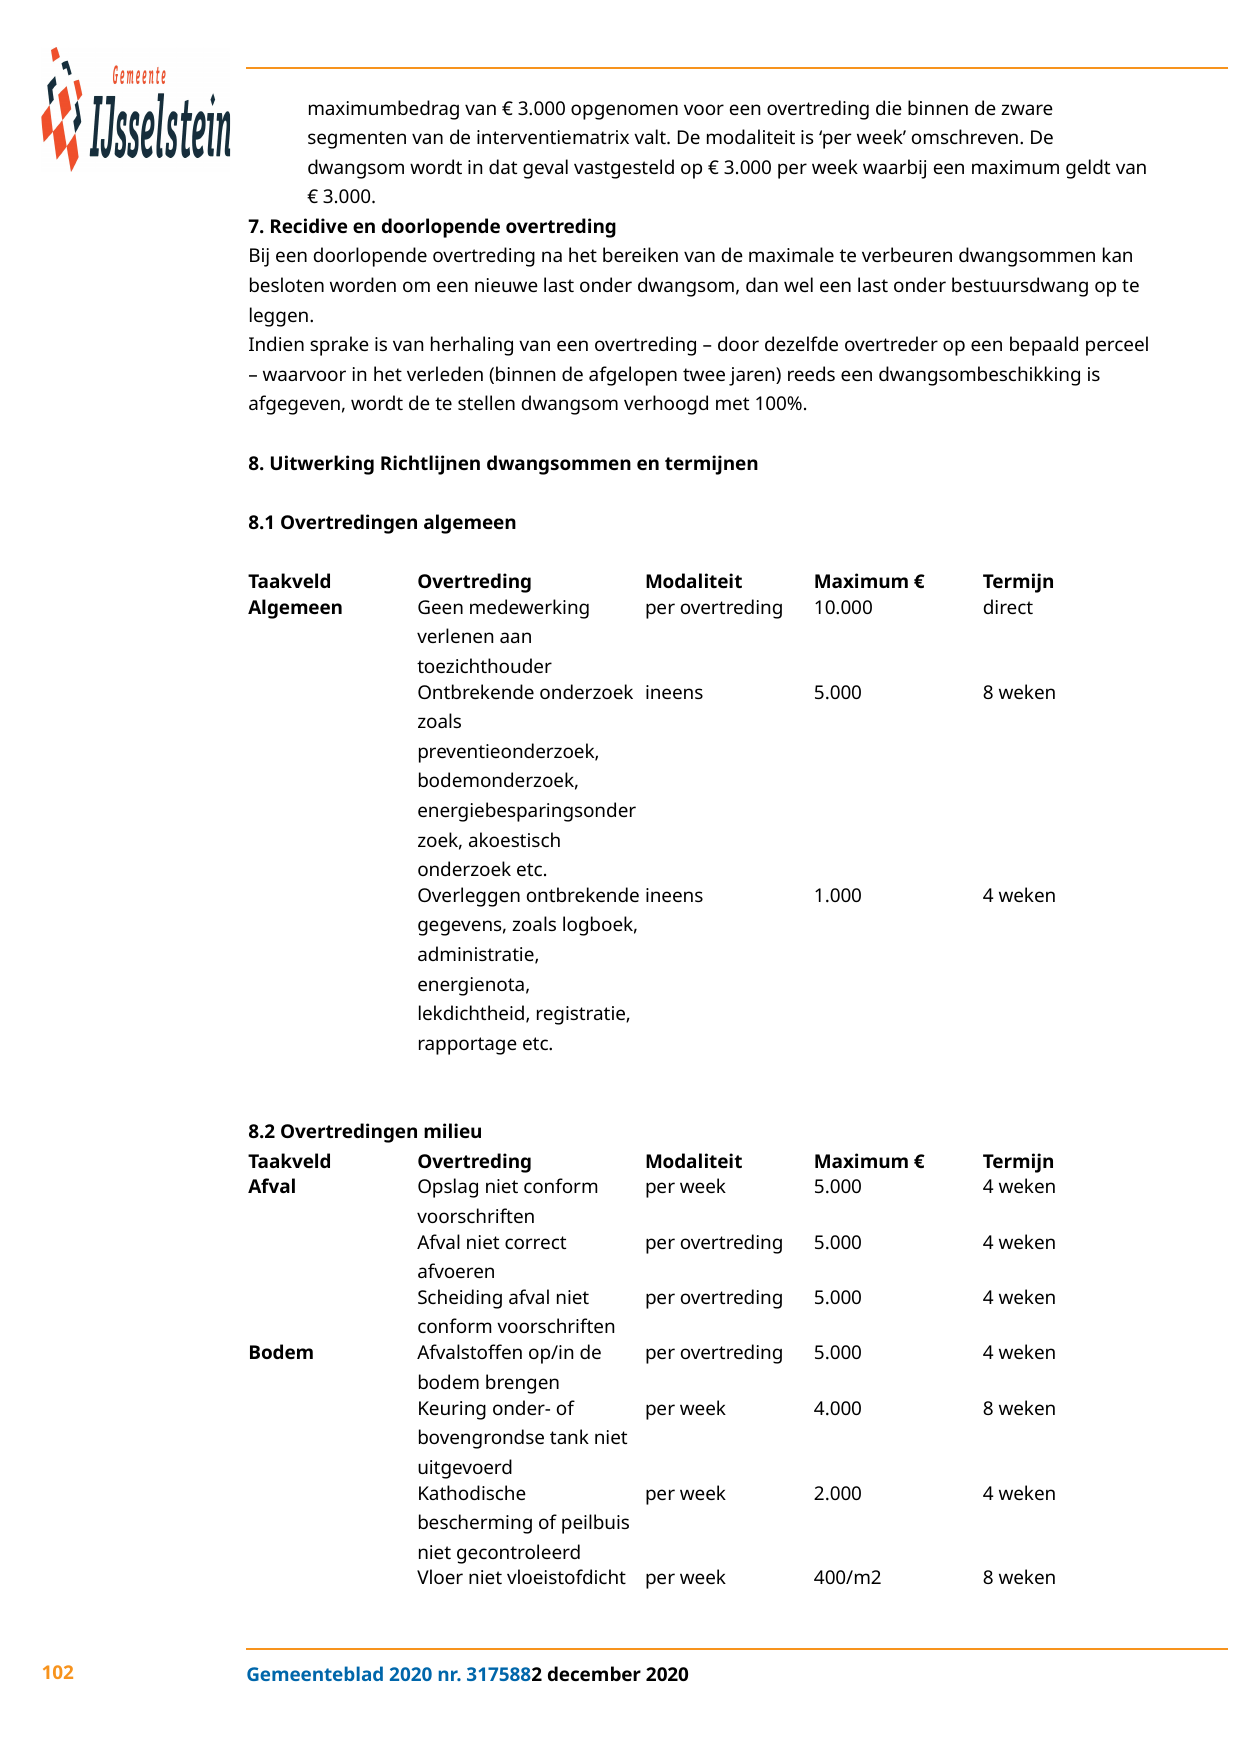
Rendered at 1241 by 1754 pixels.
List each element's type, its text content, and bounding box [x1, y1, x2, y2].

text Indien sprake is van herhaling van een overtreding – door dezelfde overtreder op een bepaald perceel – waarvoor in het verleden (binnen de afgelopen twee jaren) reeds een dwangsombeschikking is afgegeven, wordt de te stellen dwangsom verhoogd met 100%. [248, 331, 1152, 416]
table_cell 8 weken [983, 1395, 1152, 1480]
table_cell 5.000 [814, 1229, 983, 1284]
table_cell Afval niet correct afvoeren [417, 1229, 645, 1284]
table_cell Afval [248, 1174, 417, 1229]
table_cell ineens [645, 882, 814, 1056]
table_cell per week [645, 1395, 814, 1480]
table_cell 5.000 [814, 1340, 983, 1395]
text 8.1 Overtredingen algemeen [248, 509, 1152, 535]
table_header Modaliteit [645, 568, 814, 594]
table_cell per overtreding [645, 1229, 814, 1284]
table_cell direct [983, 594, 1152, 679]
table_cell per overtreding [645, 594, 814, 679]
table_cell Opslag niet conform voorschriften [417, 1174, 645, 1229]
text 8.2 Overtredingen milieu [248, 1118, 1152, 1144]
table_cell [248, 1395, 417, 1480]
table_header Overtreding [417, 1148, 645, 1173]
list maximumbedrag van € 3.000 opgenomen voor een overtreding die binnen de zware segmenten van de interventiematrix valt. De modaliteit is ‘per week’ omschreven. De dwangsom wordt in dat geval vastgesteld op € 3.000 per week waarbij een maximum geldt van € 3.000. [248, 95, 1152, 209]
table_cell 4 weken [983, 1284, 1152, 1339]
table_cell 4 weken [983, 882, 1152, 1056]
text 7. Recidive en doorlopende overtreding [248, 213, 1152, 239]
table_cell ineens [645, 679, 814, 882]
table_header Maximum € [814, 568, 983, 594]
table_cell Kathodische bescherming of peilbuis niet gecontroleerd [417, 1480, 645, 1564]
table_cell Geen medewerking verlenen aan toezichthouder [417, 594, 645, 679]
table_cell [248, 1480, 417, 1564]
table_cell 5.000 [814, 679, 983, 882]
table_cell 4 weken [983, 1229, 1152, 1284]
table_cell [248, 679, 417, 882]
table_cell per overtreding [645, 1340, 814, 1395]
table_header Modaliteit [645, 1148, 814, 1173]
table_cell per overtreding [645, 1284, 814, 1339]
table_header Termijn [983, 1148, 1152, 1173]
table_cell Scheiding afval niet conform voorschriften [417, 1284, 645, 1339]
table_cell per week [645, 1480, 814, 1564]
table_cell Afvalstoffen op/in de bodem brengen [417, 1340, 645, 1395]
table_cell 10.000 [814, 594, 983, 679]
table_header Overtreding [417, 568, 645, 594]
table_cell Ontbrekende onderzoek zoals preventieonderzoek, bodemonderzoek, energiebesparingsonderzoek, akoestisch onderzoek etc. [417, 679, 645, 882]
table_cell 5.000 [814, 1284, 983, 1339]
table_cell 8 weken [983, 679, 1152, 882]
picture [41, 47, 231, 172]
table_cell 8 weken [983, 1565, 1152, 1590]
table_cell 400/m2 [814, 1565, 983, 1590]
table_cell 4 weken [983, 1174, 1152, 1229]
table_cell Overleggen ontbrekende gegevens, zoals logboek, administratie, energienota, lekdichtheid, registratie, rapportage etc. [417, 882, 645, 1056]
table_cell Algemeen [248, 594, 417, 679]
table_header Maximum € [814, 1148, 983, 1173]
text Bij een doorlopende overtreding na het bereiken van de maximale te verbeuren dwangsommen kan besloten worden om een nieuwe last onder dwangsom, dan wel een last onder bestuursdwang op te leggen. [248, 243, 1152, 328]
table_cell per week [645, 1174, 814, 1229]
table_cell Keuring onder- of bovengrondse tank niet uitgevoerd [417, 1395, 645, 1480]
table_cell [248, 882, 417, 1056]
table_cell 1.000 [814, 882, 983, 1056]
table_cell 5.000 [814, 1174, 983, 1229]
table_cell [248, 1284, 417, 1339]
table_cell Vloer niet vloeistofdicht [417, 1565, 645, 1590]
table_cell 4.000 [814, 1395, 983, 1480]
table_header Termijn [983, 568, 1152, 594]
table_cell per week [645, 1565, 814, 1590]
text 8. Uitwerking Richtlijnen dwangsommen en termijnen [248, 450, 1152, 476]
table_cell 4 weken [983, 1340, 1152, 1395]
table_header Taakveld [248, 1148, 417, 1173]
table_cell Bodem [248, 1340, 417, 1395]
table_cell [248, 1565, 417, 1590]
table_cell 4 weken [983, 1480, 1152, 1564]
table_cell [248, 1229, 417, 1284]
table_cell 2.000 [814, 1480, 983, 1564]
table_header Taakveld [248, 568, 417, 594]
